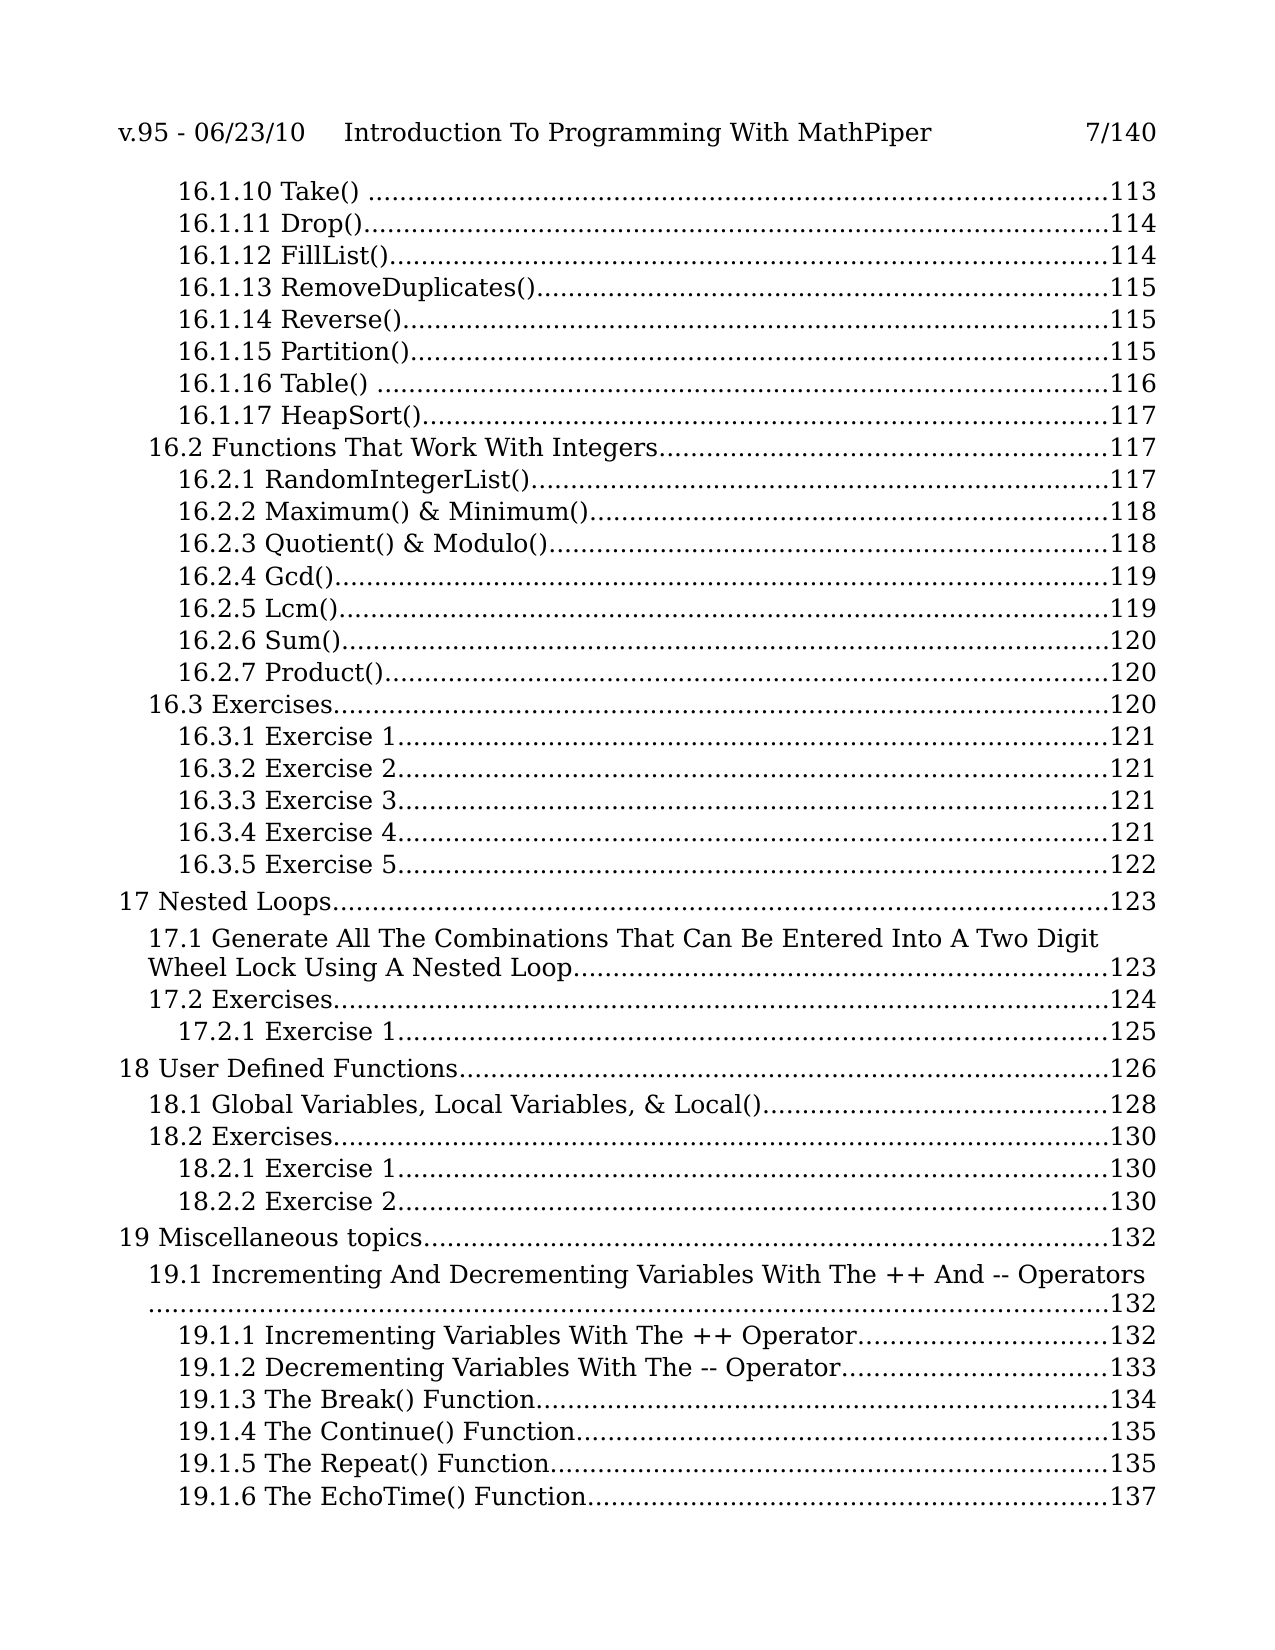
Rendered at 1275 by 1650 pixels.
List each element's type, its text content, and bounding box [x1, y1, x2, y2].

text 17.2 Exercises 124 [148, 985, 1157, 1014]
text 16.1.13 RemoveDuplicates() 115 [177, 273, 1157, 302]
text 16.3.5 Exercise 5 122 [177, 851, 1157, 880]
text 19.1 Incrementing And Decrementing Variables With The ++ And -- Operators 132 [148, 1260, 1157, 1318]
text 16.3 Exercises 120 [148, 690, 1157, 719]
text 16.1.15 Partition() 115 [177, 337, 1157, 366]
text 16.2.7 Product() 120 [177, 658, 1157, 687]
text 16.3.1 Exercise 1 121 [177, 722, 1157, 751]
text 16.3.3 Exercise 3 121 [177, 786, 1157, 816]
text 16.3.4 Exercise 4 121 [177, 818, 1157, 848]
text 16.2.6 Sum() 120 [177, 626, 1157, 655]
text 16.2.2 Maximum() & Minimum() 118 [177, 498, 1157, 527]
text 18.2.1 Exercise 1 130 [177, 1155, 1157, 1184]
text 16.1.14 Reverse() 115 [177, 305, 1157, 334]
text 19.1.4 The Continue() Function 135 [177, 1418, 1157, 1447]
text 18.2.2 Exercise 2 130 [177, 1187, 1157, 1216]
text 16.1.12 FillList() 114 [177, 241, 1157, 270]
text 16.2.5 Lcm() 119 [177, 594, 1157, 623]
text 19.1.5 The Repeat() Function 135 [177, 1450, 1157, 1479]
text 16.2.1 RandomIntegerList() 117 [177, 466, 1157, 495]
text 17.2.1 Exercise 1 125 [177, 1017, 1157, 1046]
text 19 Miscellaneous topics 132 [118, 1223, 1157, 1253]
text 19.1.6 The EchoTime() Function 137 [177, 1482, 1157, 1511]
text 16.1.16 Table() 116 [177, 369, 1157, 398]
text 17 Nested Loops 123 [118, 887, 1157, 916]
text 19.1.3 The Break() Function 134 [177, 1386, 1157, 1415]
text 16.1.17 HeapSort() 117 [177, 401, 1157, 431]
text 18.1 Global Variables, Local Variables, & Local() 128 [148, 1091, 1157, 1120]
text 18 User Defined Functions 126 [118, 1054, 1157, 1083]
text 16.1.10 Take() 113 [177, 177, 1157, 206]
text 16.2.3 Quotient() & Modulo() 118 [177, 530, 1157, 559]
text 16.3.2 Exercise 2 121 [177, 754, 1157, 783]
text 19.1.2 Decrementing Variables With The -- Operator 133 [177, 1353, 1157, 1383]
text 16.2.4 Gcd() 119 [177, 562, 1157, 591]
text 16.1.11 Drop() 114 [177, 209, 1157, 238]
text 19.1.1 Incrementing Variables With The ++ Operator 132 [177, 1321, 1157, 1351]
text 18.2 Exercises 130 [148, 1123, 1157, 1152]
text 17.1 Generate All The Combinations That Can Be Entered Into A Two Digit Wheel Lock Using A Nested Loop 123 [148, 924, 1157, 982]
text 16.2 Functions That Work With Integers 117 [148, 433, 1157, 463]
